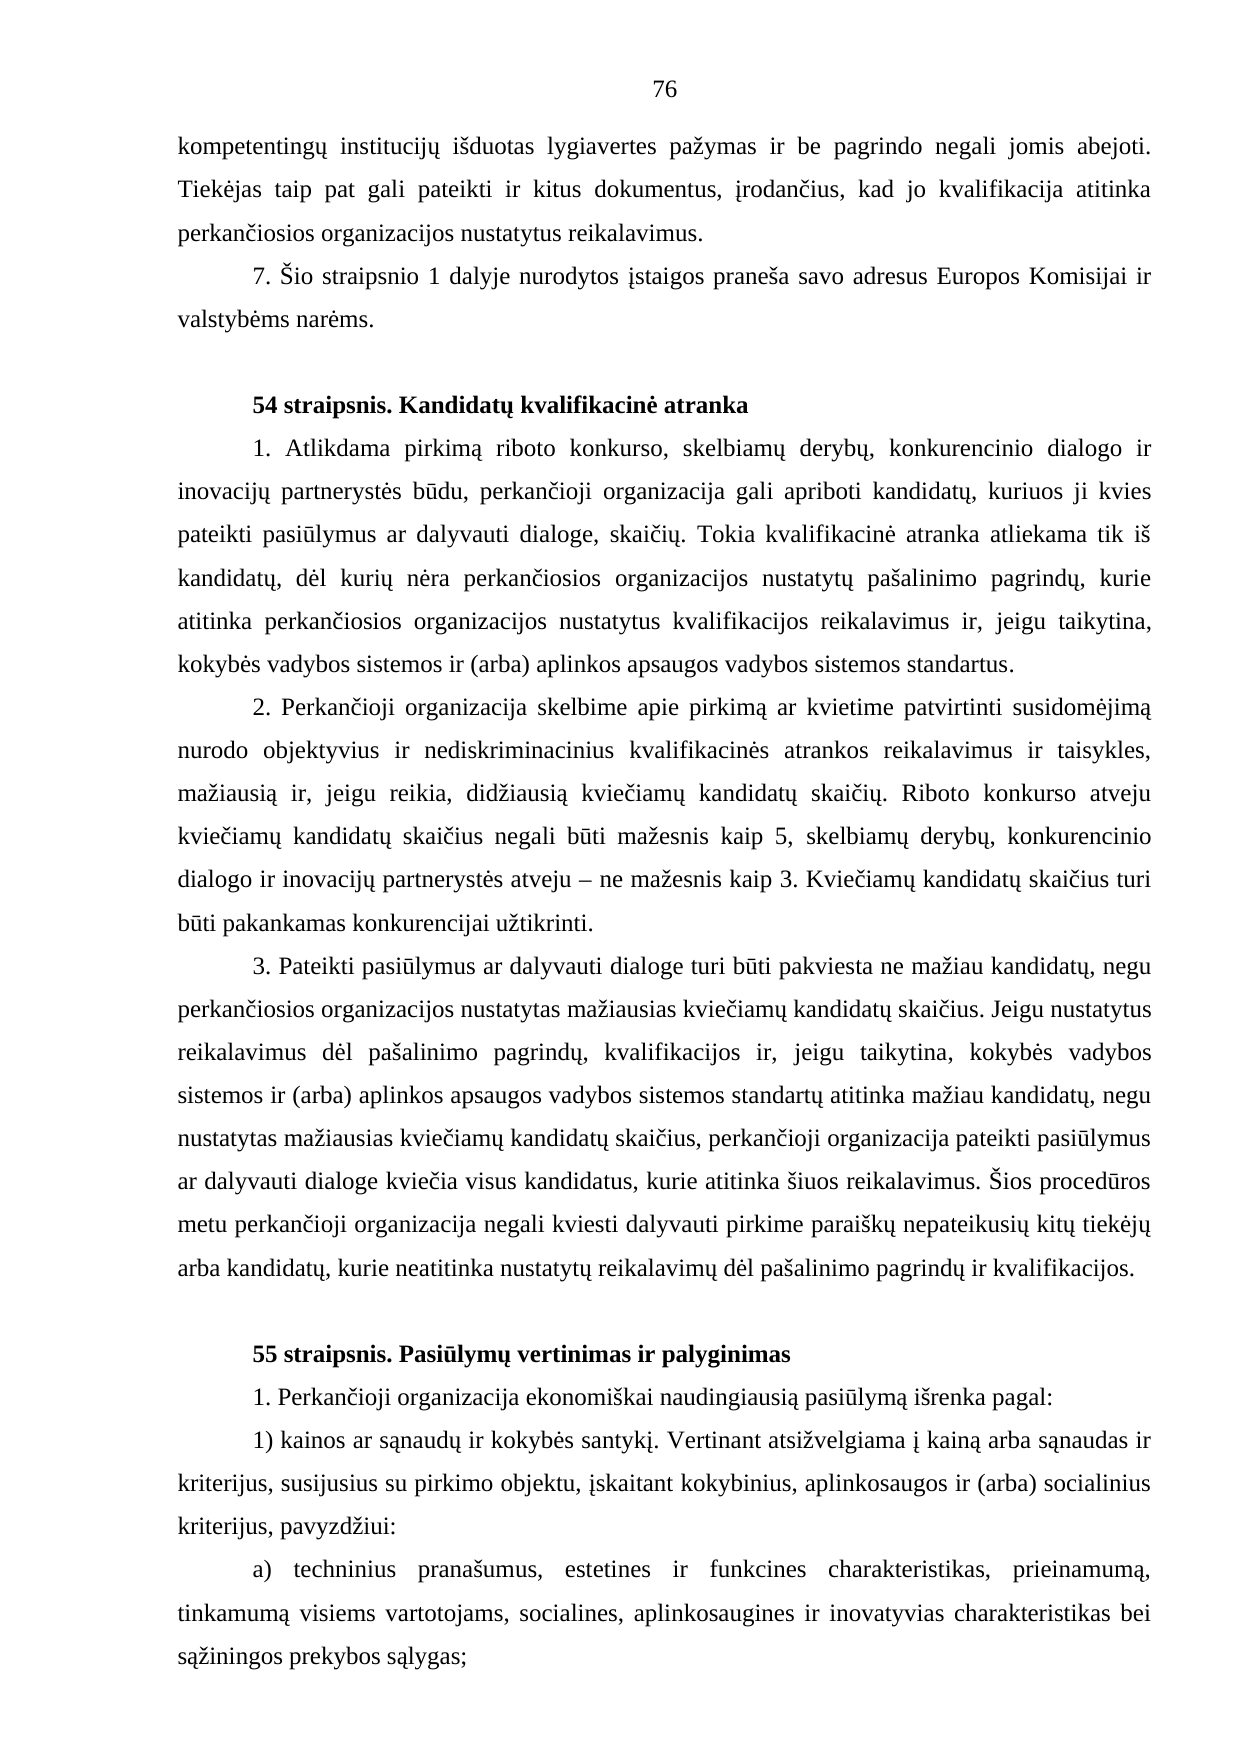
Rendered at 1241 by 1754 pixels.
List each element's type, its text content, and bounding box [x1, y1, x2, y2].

text 55 straipsnis. Pasiūlymų vertinimas ir palyginimas [177, 1339, 1152, 1368]
text 2. Perkančioji organizacija skelbime apie pirkimą ar kvietime patvirtinti susidomėjimą nurodo objektyvius ir nediskriminacinius kvalifikacinės atrankos reikalavimus ir taisykles, mažiausią ir, jeigu reikia, didžiausią kviečiamų kandidatų skaičių. Riboto konkurso atveju kviečiamų kandidatų skaičius negali būti mažesnis kaip 5, skelbiamų derybų, konkurencinio dialogo ir inovacijų partnerystės atveju – ne mažesnis kaip 3. Kviečiamų kandidatų skaičius turi būti pakankamas konkurencijai užtikrinti. [177, 692, 1152, 936]
text kompetentingų institucijų išduotas lygiavertes pažymas ir be pagrindo negali jomis abejoti. Tiekėjas taip pat gali pateikti ir kitus dokumentus, įrodančius, kad jo kvalifikacija atitinka perkančiosios organizacijos nustatytus reikalavimus. [177, 131, 1152, 246]
text 54 straipsnis. Kandidatų kvalifikacinė atranka [177, 390, 1152, 419]
text a) techninius pranašumus, estetines ir funkcines charakteristikas, prieinamumą, tinkamumą visiems vartotojams, socialines, aplinkosaugines ir inovatyvias charakteristikas bei sąžiningos prekybos sąlygas; [177, 1554, 1152, 1669]
text 3. Pateikti pasiūlymus ar dalyvauti dialoge turi būti pakviesta ne mažiau kandidatų, negu perkančiosios organizacijos nustatytas mažiausias kviečiamų kandidatų skaičius. Jeigu nustatytus reikalavimus dėl pašalinimo pagrindų, kvalifikacijos ir, jeigu taikytina, kokybės vadybos sistemos ir (arba) aplinkos apsaugos vadybos sistemos standartų atitinka mažiau kandidatų, negu nustatytas mažiausias kviečiamų kandidatų skaičius, perkančioji organizacija pateikti pasiūlymus ar dalyvauti dialoge kviečia visus kandidatus, kurie atitinka šiuos reikalavimus. Šios procedūros metu perkančioji organizacija negali kviesti dalyvauti pirkime paraiškų nepateikusių kitų tiekėjų arba kandidatų, kurie neatitinka nustatytų reikalavimų dėl pašalinimo pagrindų ir kvalifikacijos. [177, 951, 1152, 1281]
text 7. Šio straipsnio 1 dalyje nurodytos įstaigos praneša savo adresus Europos Komisijai ir valstybėms narėms. [177, 261, 1152, 333]
text 1. Perkančioji organizacija ekonomiškai naudingiausią pasiūlymą išrenka pagal: [177, 1382, 1152, 1411]
text 1) kainos ar sąnaudų ir kokybės santykį. Vertinant atsižvelgiama į kainą arba sąnaudas ir kriterijus, susijusius su pirkimo objektu, įskaitant kokybinius, aplinkosaugos ir (arba) socialinius kriterijus, pavyzdžiui: [177, 1425, 1152, 1540]
text 1. Atlikdama pirkimą riboto konkurso, skelbiamų derybų, konkurencinio dialogo ir inovacijų partnerystės būdu, perkančioji organizacija gali apriboti kandidatų, kuriuos ji kvies pateikti pasiūlymus ar dalyvauti dialoge, skaičių. Tokia kvalifikacinė atranka atliekama tik iš kandidatų, dėl kurių nėra perkančiosios organizacijos nustatytų pašalinimo pagrindų, kurie atitinka perkančiosios organizacijos nustatytus kvalifikacijos reikalavimus ir, jeigu taikytina, kokybės vadybos sistemos ir (arba) aplinkos apsaugos vadybos sistemos standartus. [177, 433, 1152, 678]
